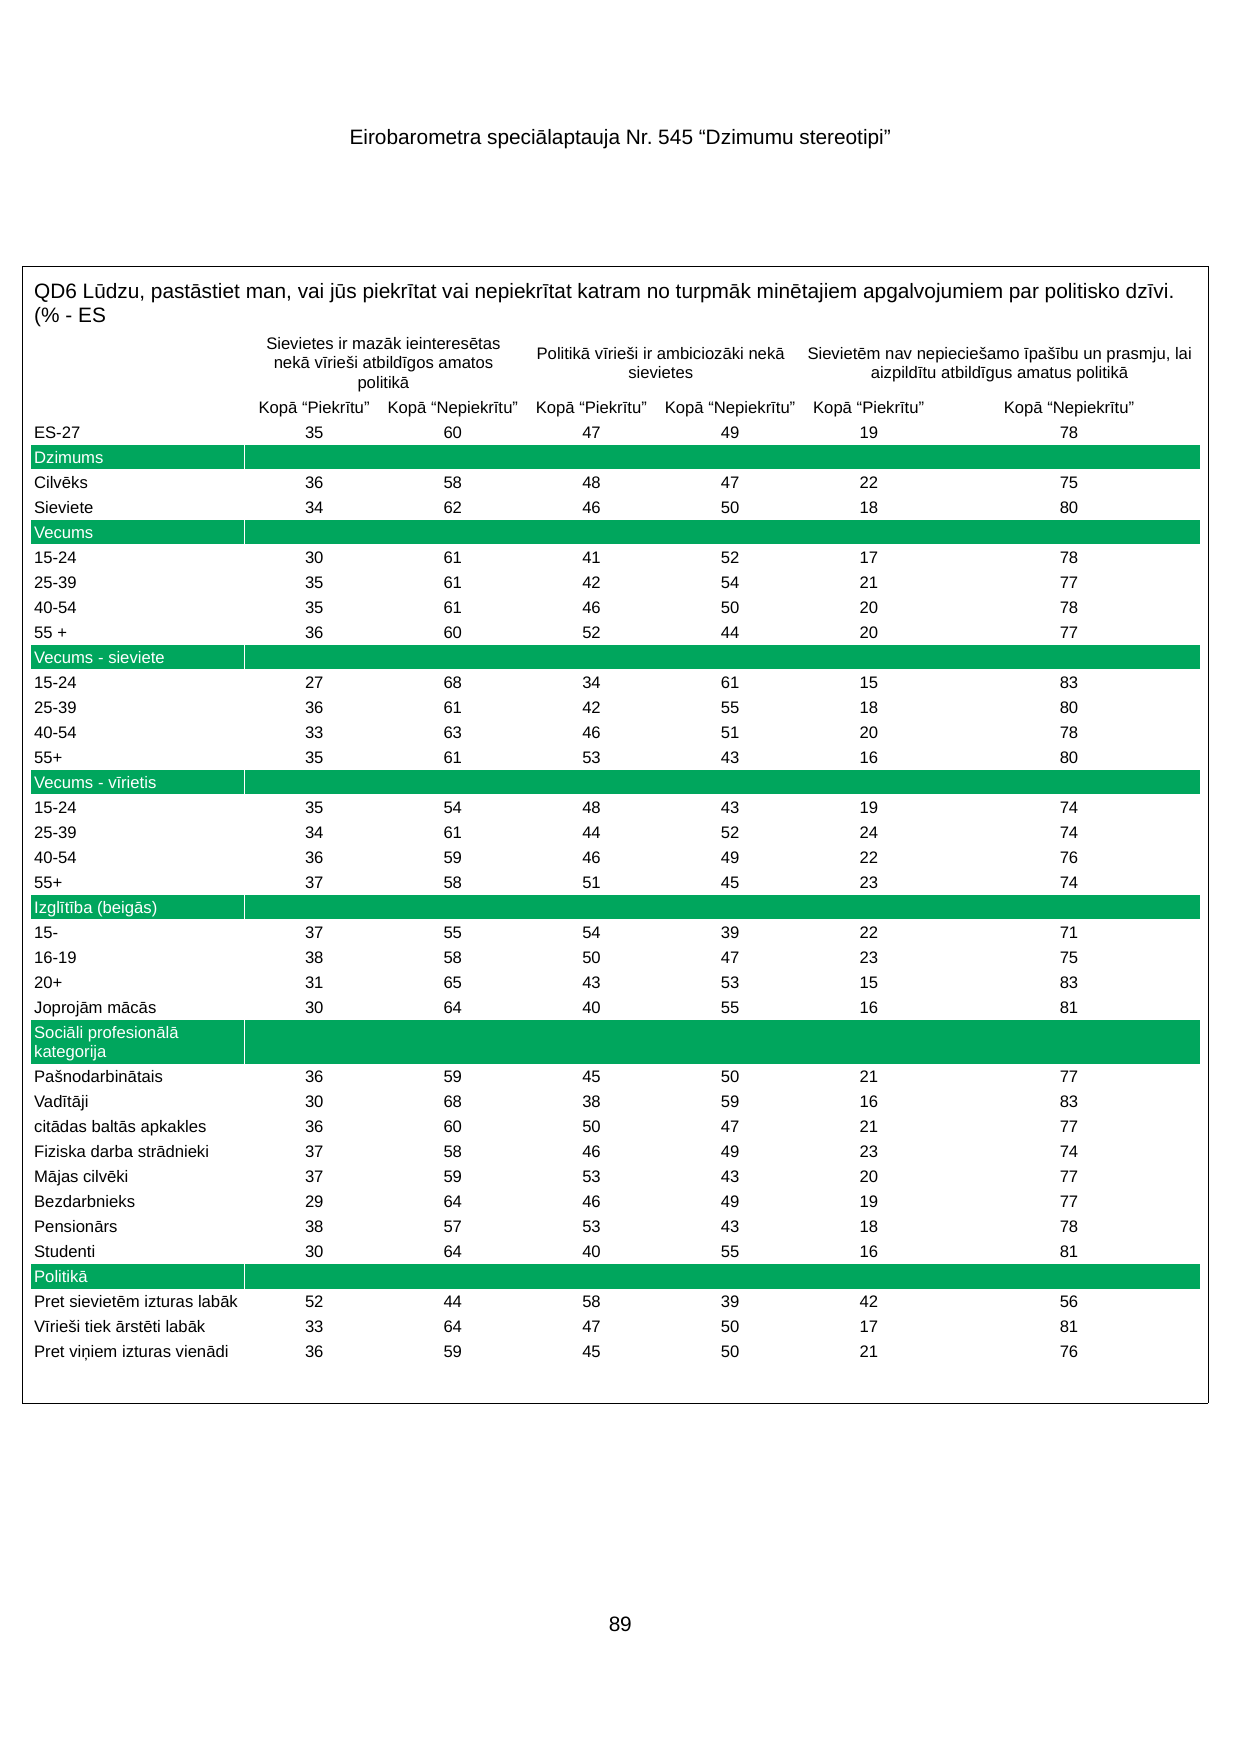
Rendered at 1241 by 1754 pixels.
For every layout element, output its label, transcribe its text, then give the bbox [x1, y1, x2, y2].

table_cell 51 [522, 870, 661, 894]
table_cell 53 [522, 1214, 661, 1239]
table_cell [383, 1020, 522, 1064]
table_cell Kopā “Nepiekrītu” [661, 395, 799, 419]
table_cell 23 [799, 945, 938, 969]
table_cell 54 [522, 920, 661, 944]
table_cell 59 [383, 1164, 522, 1189]
table_cell Joprojām mācās [31, 995, 244, 1019]
table_cell 74 [938, 1139, 1200, 1164]
table_cell [245, 1020, 383, 1064]
table_cell [661, 895, 799, 919]
table_cell 33 [245, 720, 383, 744]
table_cell 18 [799, 695, 938, 719]
table_cell 43 [661, 1214, 799, 1239]
table_cell 52 [245, 1289, 383, 1314]
table_cell 22 [799, 920, 938, 944]
table_cell 42 [522, 695, 661, 719]
table_cell 15- [31, 920, 244, 944]
table_cell 35 [245, 595, 383, 619]
table_cell 44 [383, 1289, 522, 1314]
table_cell 76 [938, 845, 1200, 869]
table_cell 49 [661, 845, 799, 869]
table_cell 59 [383, 1064, 522, 1089]
table_cell 48 [522, 470, 661, 494]
table_cell 50 [661, 1339, 799, 1364]
table_cell 64 [383, 1189, 522, 1214]
table_cell 58 [383, 1139, 522, 1164]
table_cell 17 [799, 1314, 938, 1339]
table_cell 37 [245, 920, 383, 944]
table_cell 30 [245, 545, 383, 569]
table_cell 15-24 [31, 795, 244, 819]
table_cell [938, 770, 1200, 794]
table_cell Sociāli profesionālā kategorija [31, 1020, 244, 1064]
table_cell 43 [661, 1164, 799, 1189]
table_cell 35 [245, 795, 383, 819]
table_cell 50 [522, 1114, 661, 1139]
table_cell 54 [383, 795, 522, 819]
table_cell [661, 520, 799, 544]
table_cell 78 [938, 420, 1200, 444]
table_cell [938, 1264, 1200, 1289]
table_cell 58 [383, 470, 522, 494]
table_cell 80 [938, 745, 1200, 769]
table_cell 77 [938, 1064, 1200, 1089]
table_cell Pensionārs [31, 1214, 244, 1239]
table_cell 74 [938, 820, 1200, 844]
table_cell [245, 445, 383, 469]
table_cell 78 [938, 1214, 1200, 1239]
table_cell [522, 445, 661, 469]
table_cell 65 [383, 970, 522, 994]
table_cell Izglītība (beigās) [31, 895, 244, 919]
table_cell 43 [661, 795, 799, 819]
table_cell 15-24 [31, 670, 244, 694]
table_cell 58 [522, 1289, 661, 1314]
table_cell Vecums - vīrietis [31, 770, 244, 794]
table_cell 18 [799, 1214, 938, 1239]
table_cell 30 [245, 1089, 383, 1114]
table_cell 17 [799, 545, 938, 569]
table_cell 74 [938, 795, 1200, 819]
table_cell 50 [522, 945, 661, 969]
table_cell 40 [522, 1239, 661, 1264]
table_cell 36 [245, 1114, 383, 1139]
table_cell 37 [245, 870, 383, 894]
table_cell 78 [938, 595, 1200, 619]
table_cell 50 [661, 1064, 799, 1089]
table_cell [938, 645, 1200, 669]
table_cell [799, 445, 938, 469]
table_cell 77 [938, 620, 1200, 644]
table_cell 61 [383, 595, 522, 619]
table_cell 47 [661, 945, 799, 969]
table_cell [661, 445, 799, 469]
table_cell 16 [799, 1089, 938, 1114]
table_cell 52 [661, 545, 799, 569]
table_cell [799, 645, 938, 669]
table_cell 35 [245, 745, 383, 769]
table_cell 61 [383, 745, 522, 769]
table_cell 54 [661, 570, 799, 594]
table_cell 50 [661, 495, 799, 519]
table_cell [661, 1264, 799, 1289]
table_cell Kopā “Piekrītu” [245, 395, 383, 419]
table_cell 48 [522, 795, 661, 819]
table_cell [383, 1264, 522, 1289]
table_cell 60 [383, 420, 522, 444]
table_cell Politikā [31, 1264, 244, 1289]
table_cell [31, 331, 244, 394]
table_cell 41 [522, 545, 661, 569]
table_cell 52 [522, 620, 661, 644]
table_cell [383, 895, 522, 919]
table_cell [938, 445, 1200, 469]
table_cell 36 [245, 1064, 383, 1089]
table_cell 39 [661, 920, 799, 944]
table_cell 78 [938, 720, 1200, 744]
table_cell 16 [799, 1239, 938, 1264]
table_cell 83 [938, 970, 1200, 994]
table_cell 15 [799, 970, 938, 994]
table_cell [938, 520, 1200, 544]
table_cell 83 [938, 670, 1200, 694]
table_cell 52 [661, 820, 799, 844]
table_cell 46 [522, 1139, 661, 1164]
table_cell 78 [938, 545, 1200, 569]
table_cell Sievietes ir mazāk ieinteresētas nekā vīrieši atbildīgos amatos politikā [245, 331, 522, 394]
table_cell 16 [799, 745, 938, 769]
table_cell 38 [522, 1089, 661, 1114]
table_cell 61 [383, 820, 522, 844]
table_cell 75 [938, 470, 1200, 494]
table_cell 57 [383, 1214, 522, 1239]
table_cell Politikā vīrieši ir ambiciozāki nekā sievietes [522, 331, 799, 394]
table_cell 53 [522, 745, 661, 769]
table_cell 71 [938, 920, 1200, 944]
table_cell [938, 895, 1200, 919]
table_cell 77 [938, 1164, 1200, 1189]
table_cell Pret sievietēm izturas labāk [31, 1289, 244, 1314]
table_cell 21 [799, 1114, 938, 1139]
table_cell 36 [245, 845, 383, 869]
table_cell [938, 1020, 1200, 1064]
table_cell 55 [661, 1239, 799, 1264]
table_cell 55+ [31, 745, 244, 769]
table_cell 58 [383, 945, 522, 969]
table_cell 22 [799, 845, 938, 869]
table_cell 20+ [31, 970, 244, 994]
table_cell 81 [938, 1314, 1200, 1339]
table_cell 46 [522, 1189, 661, 1214]
table_cell 64 [383, 995, 522, 1019]
table_cell 58 [383, 870, 522, 894]
table_cell 29 [245, 1189, 383, 1214]
table_cell 64 [383, 1239, 522, 1264]
table_cell Fiziska darba strādnieki [31, 1139, 244, 1164]
table_cell 46 [522, 720, 661, 744]
table_cell 21 [799, 570, 938, 594]
table_cell Pret viņiem izturas vienādi [31, 1339, 244, 1364]
table_cell 47 [522, 1314, 661, 1339]
table_cell 49 [661, 420, 799, 444]
table_cell 25-39 [31, 820, 244, 844]
table_cell 50 [661, 595, 799, 619]
table_cell 33 [245, 1314, 383, 1339]
table_cell 63 [383, 720, 522, 744]
table_cell 42 [522, 570, 661, 594]
table_cell [661, 645, 799, 669]
table_cell Bezdarbnieks [31, 1189, 244, 1214]
table_cell 15-24 [31, 545, 244, 569]
table_cell 45 [522, 1339, 661, 1364]
table_cell 34 [522, 670, 661, 694]
table_cell 61 [383, 695, 522, 719]
table_cell 49 [661, 1139, 799, 1164]
table_cell [522, 520, 661, 544]
table_cell 74 [938, 870, 1200, 894]
table_cell [661, 1020, 799, 1064]
table_cell citādas baltās apkakles [31, 1114, 244, 1139]
table_cell 77 [938, 1189, 1200, 1214]
table_cell [661, 770, 799, 794]
table_cell 61 [661, 670, 799, 694]
table_cell 59 [661, 1089, 799, 1114]
table_cell 75 [938, 945, 1200, 969]
table_cell Mājas cilvēki [31, 1164, 244, 1189]
table_cell 68 [383, 1089, 522, 1114]
table_cell Sieviete [31, 495, 244, 519]
table_cell 15 [799, 670, 938, 694]
table_cell [522, 895, 661, 919]
table_cell 19 [799, 420, 938, 444]
table_cell Kopā “Nepiekrītu” [938, 395, 1200, 419]
table_cell Vadītāji [31, 1089, 244, 1114]
table_cell 25-39 [31, 695, 244, 719]
table_cell 38 [245, 945, 383, 969]
table_cell 20 [799, 595, 938, 619]
table_cell Sievietēm nav nepieciešamo īpašību un prasmju, lai aizpildītu atbildīgus amatus politikā [799, 331, 1200, 394]
table_cell Vīrieši tiek ārstēti labāk [31, 1314, 244, 1339]
table_cell 34 [245, 495, 383, 519]
table_cell 37 [245, 1164, 383, 1189]
table_cell 18 [799, 495, 938, 519]
table_cell [799, 520, 938, 544]
table_cell 19 [799, 795, 938, 819]
table_header QD6 Lūdzu, pastāstiet man, vai jūs piekrītat vai nepiekrītat katram no turpmāk minētajiem apgalvojumiem par politisko dzīvi. (% - ES [31, 275, 1200, 331]
table_cell 40 [522, 995, 661, 1019]
table_cell 24 [799, 820, 938, 844]
table_cell [245, 1264, 383, 1289]
table_cell [799, 895, 938, 919]
table_cell 76 [938, 1339, 1200, 1364]
table_cell [383, 445, 522, 469]
table_cell 49 [661, 1189, 799, 1214]
table_cell 25-39 [31, 570, 244, 594]
table_cell 23 [799, 870, 938, 894]
table_cell [799, 770, 938, 794]
table_cell 55 [383, 920, 522, 944]
table_cell 53 [522, 1164, 661, 1189]
table_cell [383, 520, 522, 544]
table_cell 47 [661, 1114, 799, 1139]
table_cell 40-54 [31, 595, 244, 619]
table_cell [522, 1264, 661, 1289]
table_cell Vecums [31, 520, 244, 544]
table_cell [245, 895, 383, 919]
table_cell 46 [522, 495, 661, 519]
table_cell 59 [383, 845, 522, 869]
table_cell 20 [799, 1164, 938, 1189]
table_cell 42 [799, 1289, 938, 1314]
table_cell [799, 1020, 938, 1064]
table_cell Kopā “Piekrītu” [799, 395, 938, 419]
table_cell 34 [245, 820, 383, 844]
table_cell 30 [245, 995, 383, 1019]
table_cell 36 [245, 470, 383, 494]
table_cell 43 [522, 970, 661, 994]
table_cell 36 [245, 1339, 383, 1364]
table_cell [522, 645, 661, 669]
table_cell 77 [938, 570, 1200, 594]
table_cell 35 [245, 420, 383, 444]
table_cell 61 [383, 545, 522, 569]
table_cell 80 [938, 495, 1200, 519]
table_cell 36 [245, 695, 383, 719]
table_cell [522, 1020, 661, 1064]
table_cell 55 [661, 995, 799, 1019]
table_cell 27 [245, 670, 383, 694]
table_cell 47 [522, 420, 661, 444]
table_cell 39 [661, 1289, 799, 1314]
table_cell 43 [661, 745, 799, 769]
table_cell 46 [522, 845, 661, 869]
table_cell 55 + [31, 620, 244, 644]
table_cell 44 [661, 620, 799, 644]
table_cell 45 [661, 870, 799, 894]
table_cell 20 [799, 720, 938, 744]
table_cell 35 [245, 570, 383, 594]
table_cell Studenti [31, 1239, 244, 1264]
table_cell 51 [661, 720, 799, 744]
table_cell 81 [938, 995, 1200, 1019]
table_cell [245, 645, 383, 669]
table_cell 61 [383, 570, 522, 594]
table_cell 16 [799, 995, 938, 1019]
table_cell 81 [938, 1239, 1200, 1264]
table_cell 31 [245, 970, 383, 994]
table_cell 80 [938, 695, 1200, 719]
table_cell [31, 395, 244, 419]
table_cell [799, 1264, 938, 1289]
table_cell 21 [799, 1064, 938, 1089]
table_cell 22 [799, 470, 938, 494]
table_cell ES-27 [31, 420, 244, 444]
table_cell [383, 645, 522, 669]
table_cell Cilvēks [31, 470, 244, 494]
table_cell 23 [799, 1139, 938, 1164]
table_cell 64 [383, 1314, 522, 1339]
table_cell [245, 770, 383, 794]
table_cell Pašnodarbinātais [31, 1064, 244, 1089]
table_cell 40-54 [31, 720, 244, 744]
table_cell 55+ [31, 870, 244, 894]
table_cell 45 [522, 1064, 661, 1089]
table_cell 68 [383, 670, 522, 694]
table_cell 53 [661, 970, 799, 994]
table_cell Kopā “Nepiekrītu” [383, 395, 522, 419]
table_cell Dzimums [31, 445, 244, 469]
table_cell 19 [799, 1189, 938, 1214]
table_cell 83 [938, 1089, 1200, 1114]
table_cell 56 [938, 1289, 1200, 1314]
table_cell 20 [799, 620, 938, 644]
table_cell 55 [661, 695, 799, 719]
table_cell 44 [522, 820, 661, 844]
table_cell 77 [938, 1114, 1200, 1139]
table_cell 62 [383, 495, 522, 519]
table_cell 30 [245, 1239, 383, 1264]
table_cell 16-19 [31, 945, 244, 969]
table_cell [245, 520, 383, 544]
table_cell 47 [661, 470, 799, 494]
table_cell 21 [799, 1339, 938, 1364]
table_cell 40-54 [31, 845, 244, 869]
table_cell 37 [245, 1139, 383, 1164]
table_cell 50 [661, 1314, 799, 1339]
table_cell Vecums - sieviete [31, 645, 244, 669]
table_cell 36 [245, 620, 383, 644]
table_cell 46 [522, 595, 661, 619]
table_cell [522, 770, 661, 794]
table_cell Kopā “Piekrītu” [522, 395, 661, 419]
table_cell 60 [383, 1114, 522, 1139]
table_cell 38 [245, 1214, 383, 1239]
table_cell 59 [383, 1339, 522, 1364]
table_cell [383, 770, 522, 794]
table_cell 60 [383, 620, 522, 644]
